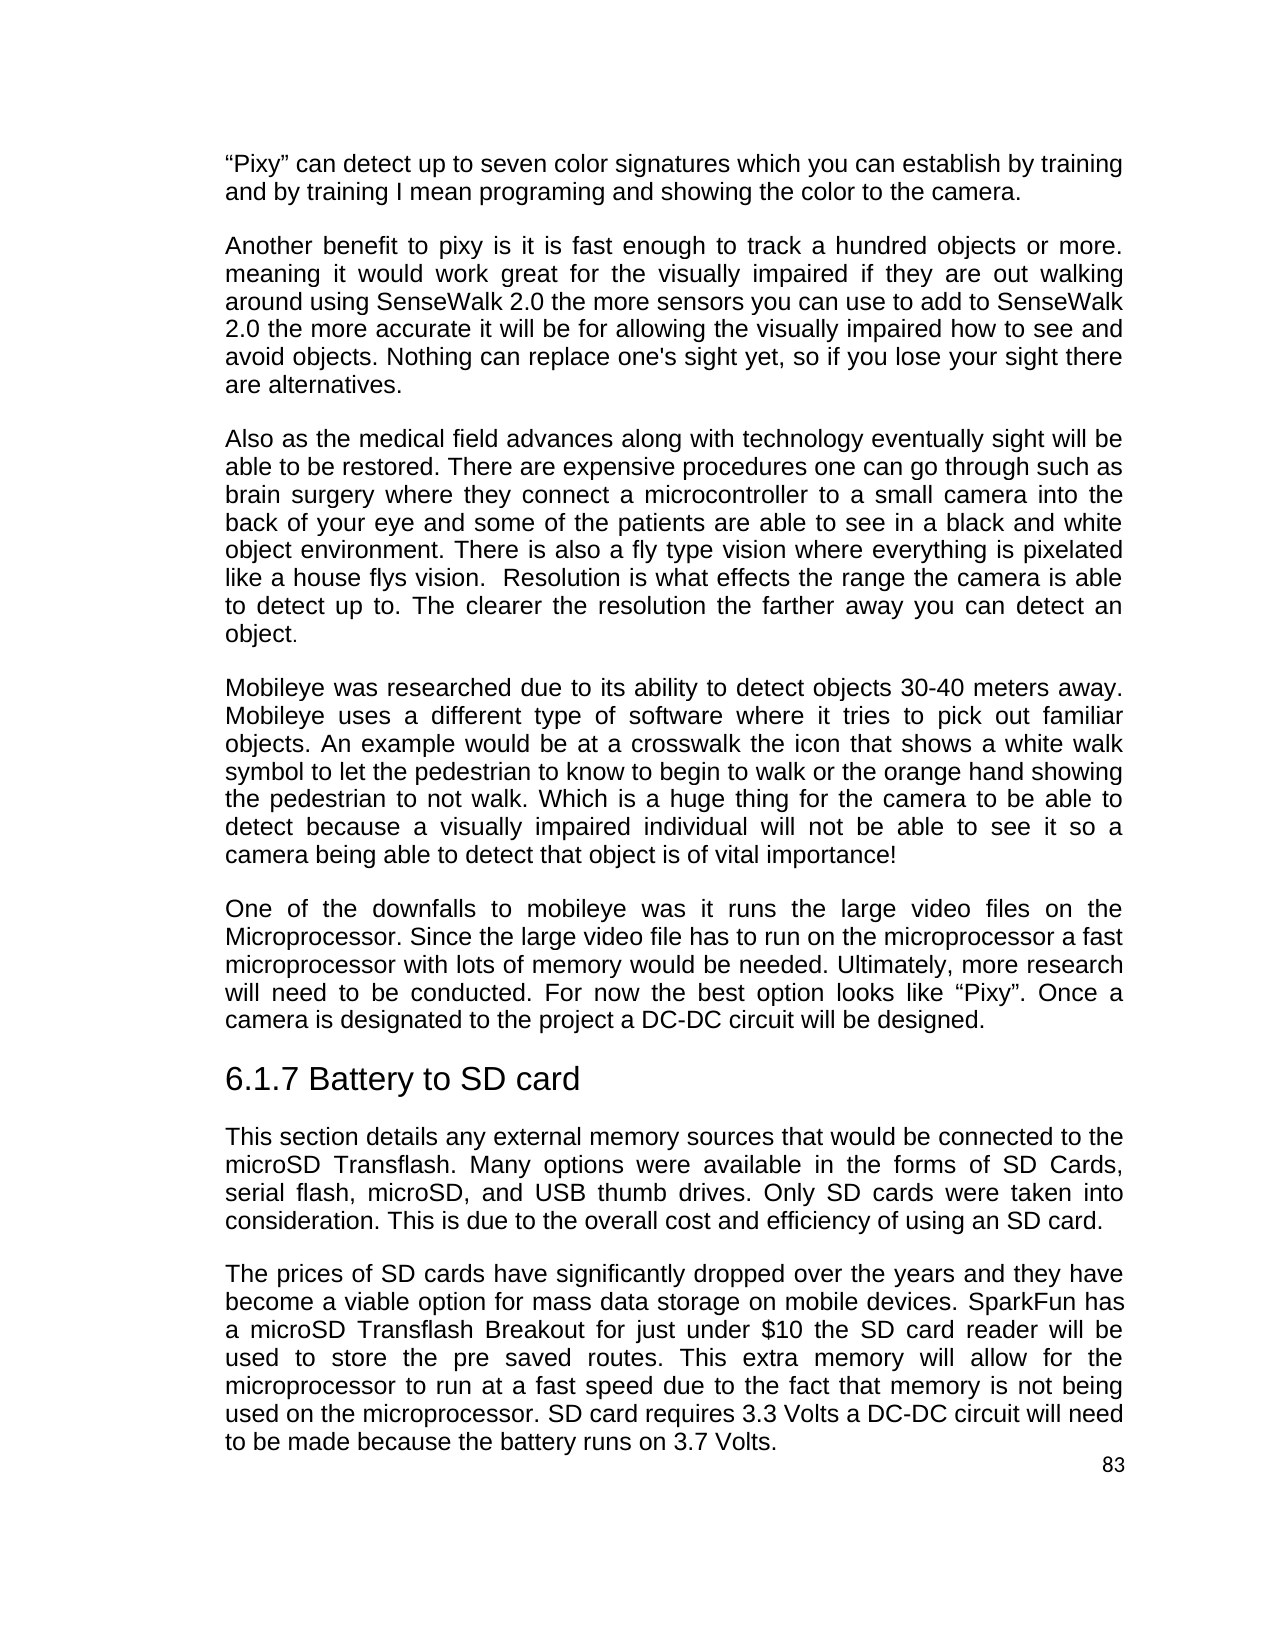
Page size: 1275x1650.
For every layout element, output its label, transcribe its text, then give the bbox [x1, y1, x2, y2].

text “Pixy” can detect up to seven color signatures which you can establish by training and by training I mean programing and showing the color to the camera. [225, 150, 1125, 206]
text The prices of SD cards have significantly dropped over the years and they have become a viable option for mass data storage on mobile devices. SparkFun has a microSD Transflash Breakout for just under $10 the SD card reader will be used to store the pre saved routes. This extra memory will allow for the microprocessor to run at a fast speed due to the fact that memory is not being used on the microprocessor. SD card requires 3.3 Volts a DC-DC circuit will need to be made because the battery runs on 3.7 Volts. [225, 1260, 1125, 1455]
text One of the downfalls to mobileye was it runs the large video files on the Microprocessor. Since the large video file has to run on the microprocessor a fast microprocessor with lots of memory would be needed. Ultimately, more research will need to be conducted. For now the best option looks like “Pixy”. Once a camera is designated to the project a DC-DC circuit will be designed. [225, 894, 1125, 1034]
text Another benefit to pixy is it is fast enough to track a hundred objects or more. meaning it would work great for the visually impaired if they are out walking around using SenseWalk 2.0 the more sensors you can use to add to SenseWalk 2.0 the more accurate it will be for allowing the visually impaired how to see and avoid objects. Nothing can replace one's sight yet, so if you lose your sight there are alternatives. [225, 231, 1125, 399]
text This section details any external memory sources that would be connected to the microSD Transflash. Many options were available in the forms of SD Cards, serial flash, microSD, and USB thumb drives. Only SD cards were taken into consideration. This is due to the overall cost and efficiency of using an SD card. [225, 1123, 1125, 1234]
text Mobileye was researched due to its ability to detect objects 30-40 meters away. Mobileye uses a different type of software where it tries to pick out familiar objects. An example would be at a crosswalk the icon that shows a white walk symbol to let the pedestrian to know to begin to walk or the orange hand showing the pedestrian to not walk. Which is a huge thing for the camera to be able to detect because a visually impaired individual will not be able to see it so a camera being able to detect that object is of vital importance! [225, 673, 1125, 869]
text Also as the medical field advances along with technology eventually sight will be able to be restored. There are expensive procedures one can go through such as brain surgery where they connect a microcontroller to a small camera into the back of your eye and some of the patients are able to see in a black and white object environment. There is also a fly type vision where everything is pixelated like a house flys vision. Resolution is what effects the range the camera is able to detect up to. The clearer the resolution the farther away you can detect an object. [225, 424, 1125, 648]
text 6.1.7 Battery to SD card [225, 1060, 1125, 1097]
